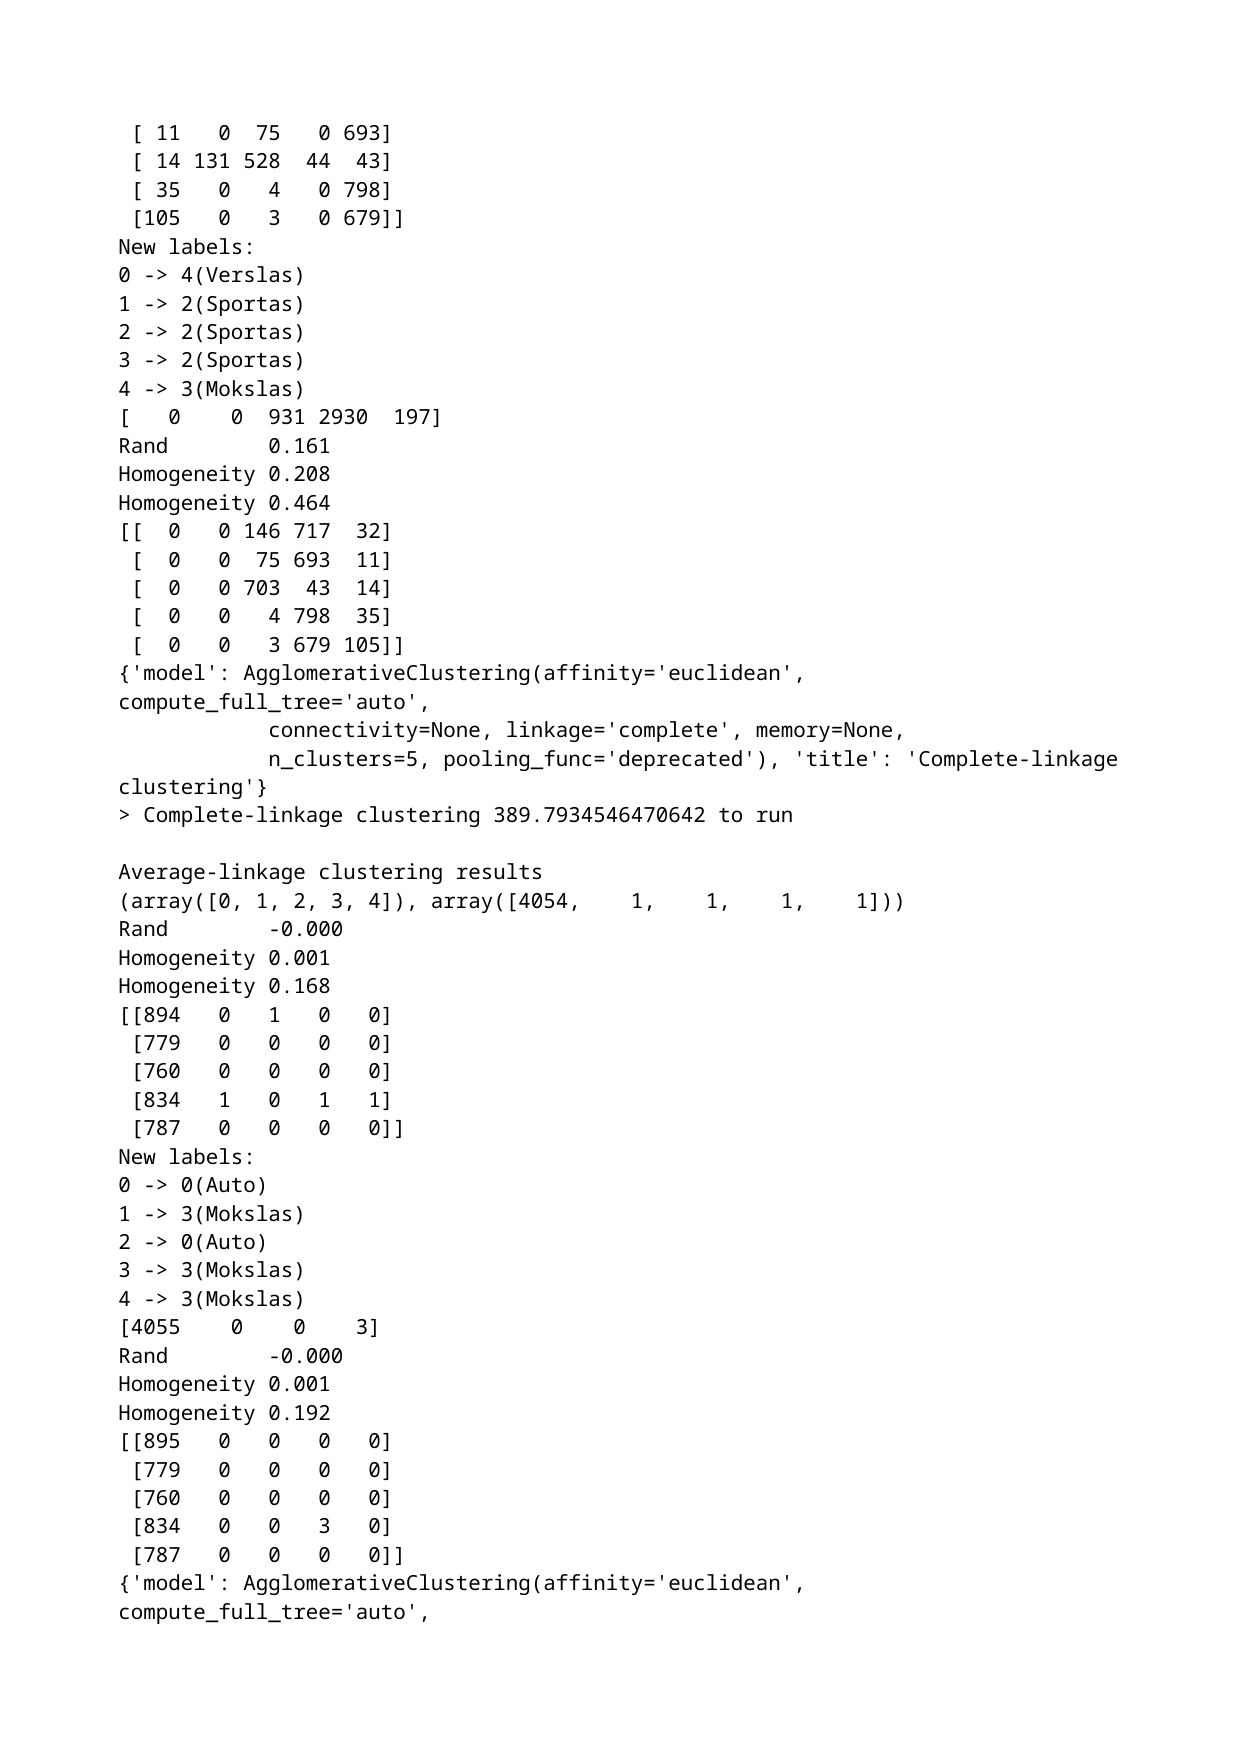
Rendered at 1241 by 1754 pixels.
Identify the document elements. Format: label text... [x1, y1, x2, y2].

text [ 0 0 703 43 14] [118, 573, 1122, 602]
text connectivity=None, linkage='complete', memory=None, [118, 715, 1122, 744]
text [[895 0 0 0 0] [118, 1426, 1122, 1455]
text Homogeneity 0.168 [118, 971, 1122, 1000]
text Homogeneity 0.208 [118, 459, 1122, 488]
text Homogeneity 0.464 [118, 488, 1122, 516]
text [4055 0 0 3] [118, 1312, 1122, 1341]
text [ 35 0 4 0 798] [118, 175, 1122, 203]
text [779 0 0 0 0] [118, 1455, 1122, 1483]
text [834 0 0 3 0] [118, 1512, 1122, 1540]
text 1 -> 2(Sportas) [118, 289, 1122, 317]
text Average-linkage clustering results [118, 857, 1122, 886]
text 3 -> 3(Mokslas) [118, 1256, 1122, 1284]
text Rand 0.161 [118, 431, 1122, 459]
text [ 14 131 528 44 43] [118, 147, 1122, 175]
text {'model': AgglomerativeClustering(affinity='euclidean', compute_full_tree='auto', [118, 658, 1122, 715]
text [760 0 0 0 0] [118, 1057, 1122, 1085]
text 2 -> 0(Auto) [118, 1227, 1122, 1256]
text [[894 0 1 0 0] [118, 1000, 1122, 1028]
text [ 0 0 931 2930 197] [118, 402, 1122, 431]
text > Complete-linkage clustering 389.7934546470642 to run [118, 801, 1122, 829]
text [ 0 0 4 798 35] [118, 602, 1122, 630]
text 0 -> 0(Auto) [118, 1170, 1122, 1199]
text New labels: [118, 1142, 1122, 1170]
text [787 0 0 0 0]] [118, 1540, 1122, 1568]
text [760 0 0 0 0] [118, 1483, 1122, 1512]
text [834 1 0 1 1] [118, 1085, 1122, 1113]
text (array([0, 1, 2, 3, 4]), array([4054, 1, 1, 1, 1])) [118, 886, 1122, 914]
text Homogeneity 0.001 [118, 943, 1122, 971]
text 1 -> 3(Mokslas) [118, 1199, 1122, 1227]
text 2 -> 2(Sportas) [118, 317, 1122, 346]
text 0 -> 4(Verslas) [118, 260, 1122, 289]
text Rand -0.000 [118, 914, 1122, 943]
text [105 0 3 0 679]] [118, 203, 1122, 232]
text [ 0 0 3 679 105]] [118, 630, 1122, 658]
text n_clusters=5, pooling_func='deprecated'), 'title': 'Complete-linkage clustering'} [118, 744, 1122, 801]
text {'model': AgglomerativeClustering(affinity='euclidean', compute_full_tree='auto', [118, 1568, 1122, 1625]
text 4 -> 3(Mokslas) [118, 1284, 1122, 1312]
text [[ 0 0 146 717 32] [118, 516, 1122, 545]
text 3 -> 2(Sportas) [118, 346, 1122, 374]
text New labels: [118, 232, 1122, 260]
text 4 -> 3(Mokslas) [118, 374, 1122, 402]
text Homogeneity 0.001 [118, 1369, 1122, 1398]
text [779 0 0 0 0] [118, 1028, 1122, 1057]
text [ 11 0 75 0 693] [118, 118, 1122, 147]
text [ 0 0 75 693 11] [118, 545, 1122, 573]
text Homogeneity 0.192 [118, 1398, 1122, 1426]
text [787 0 0 0 0]] [118, 1113, 1122, 1142]
text Rand -0.000 [118, 1341, 1122, 1369]
